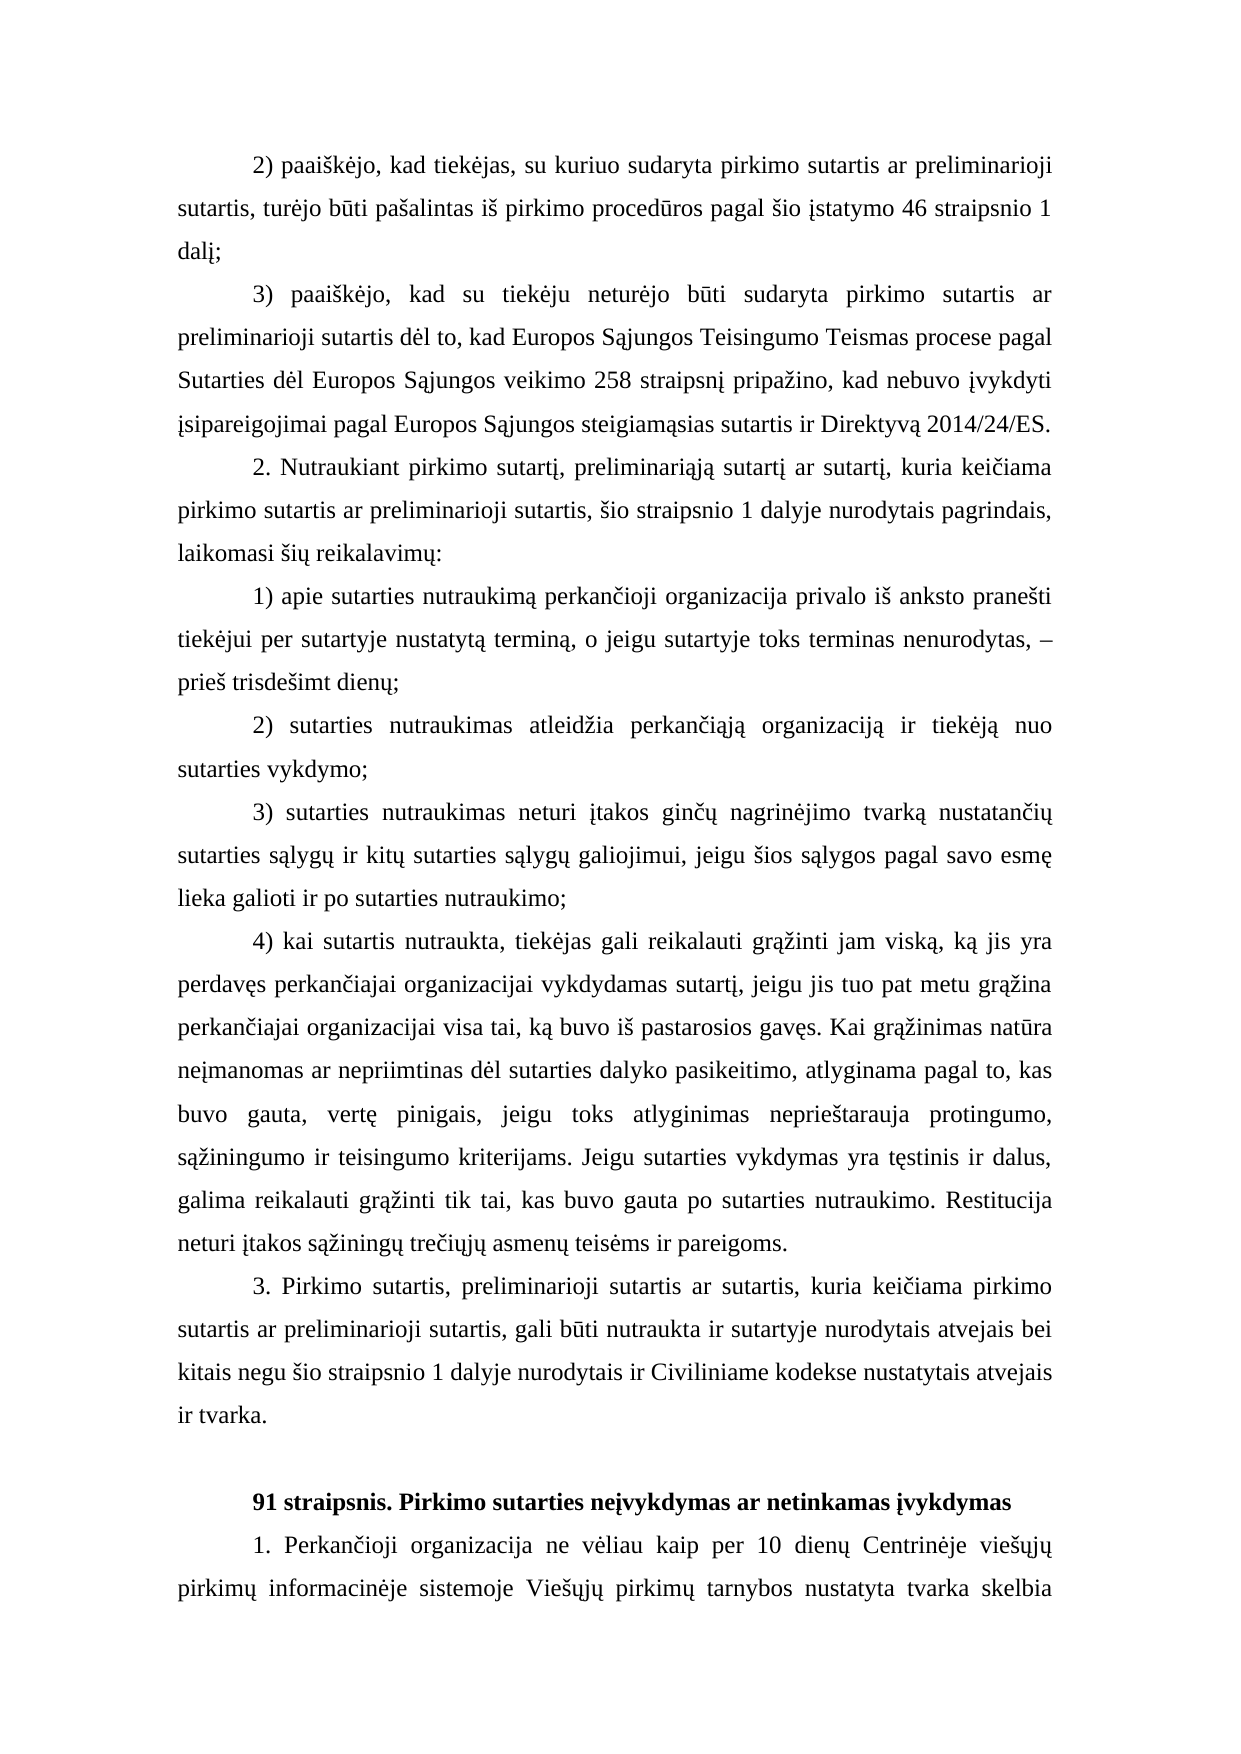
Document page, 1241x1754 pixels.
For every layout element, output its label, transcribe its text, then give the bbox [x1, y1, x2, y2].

text 3) sutarties nutraukimas neturi įtakos ginčų nagrinėjimo tvarką nustatančių sutarties sąlygų ir kitų sutarties sąlygų galiojimui, jeigu šios sąlygos pagal savo esmę lieka galioti ir po sutarties nutraukimo; [177, 797, 1053, 912]
text 1. Perkančioji organizacija ne vėliau kaip per 10 dienų Centrinėje viešųjų pirkimų informacinėje sistemoje Viešųjų pirkimų tarnybos nustatyta tvarka skelbia [177, 1530, 1053, 1602]
text 2. Nutraukiant pirkimo sutartį, preliminariąją sutartį ar sutartį, kuria keičiama pirkimo sutartis ar preliminarioji sutartis, šio straipsnio 1 dalyje nurodytais pagrindais, laikomasi šių reikalavimų: [177, 452, 1053, 567]
text 1) apie sutarties nutraukimą perkančioji organizacija privalo iš anksto pranešti tiekėjui per sutartyje nustatytą terminą, o jeigu sutartyje toks terminas nenurodytas, – prieš trisdešimt dienų; [177, 581, 1053, 696]
text 3) paaiškėjo, kad su tiekėju neturėjo būti sudaryta pirkimo sutartis ar preliminarioji sutartis dėl to, kad Europos Sąjungos Teisingumo Teismas procese pagal Sutarties dėl Europos Sąjungos veikimo 258 straipsnį pripažino, kad nebuvo įvykdyti įsipareigojimai pagal Europos Sąjungos steigiamąsias sutartis ir Direktyvą 2014/24/ES. [177, 279, 1053, 437]
text 2) sutarties nutraukimas atleidžia perkančiąją organizaciją ir tiekėją nuo sutarties vykdymo; [177, 711, 1053, 782]
text 2) paaiškėjo, kad tiekėjas, su kuriuo sudaryta pirkimo sutartis ar preliminarioji sutartis, turėjo būti pašalintas iš pirkimo procedūros pagal šio įstatymo 46 straipsnio 1 dalį; [177, 150, 1053, 265]
text 4) kai sutartis nutraukta, tiekėjas gali reikalauti grąžinti jam viską, ką jis yra perdavęs perkančiajai organizacijai vykdydamas sutartį, jeigu jis tuo pat metu grąžina perkančiajai organizacijai visa tai, ką buvo iš pastarosios gavęs. Kai grąžinimas natūra neįmanomas ar nepriimtinas dėl sutarties dalyko pasikeitimo, atlyginama pagal to, kas buvo gauta, vertę pinigais, jeigu toks atlyginimas neprieštarauja protingumo, sąžiningumo ir teisingumo kriterijams. Jeigu sutarties vykdymas yra tęstinis ir dalus, galima reikalauti grąžinti tik tai, kas buvo gauta po sutarties nutraukimo. Restitucija neturi įtakos sąžiningų trečiųjų asmenų teisėms ir pareigoms. [177, 926, 1053, 1257]
text 3. Pirkimo sutartis, preliminarioji sutartis ar sutartis, kuria keičiama pirkimo sutartis ar preliminarioji sutartis, gali būti nutraukta ir sutartyje nurodytais atvejais bei kitais negu šio straipsnio 1 dalyje nurodytais ir Civiliniame kodekse nustatytais atvejais ir tvarka. [177, 1271, 1053, 1429]
text 91 straipsnis. Pirkimo sutarties neįvykdymas ar netinkamas įvykdymas [177, 1487, 1053, 1516]
